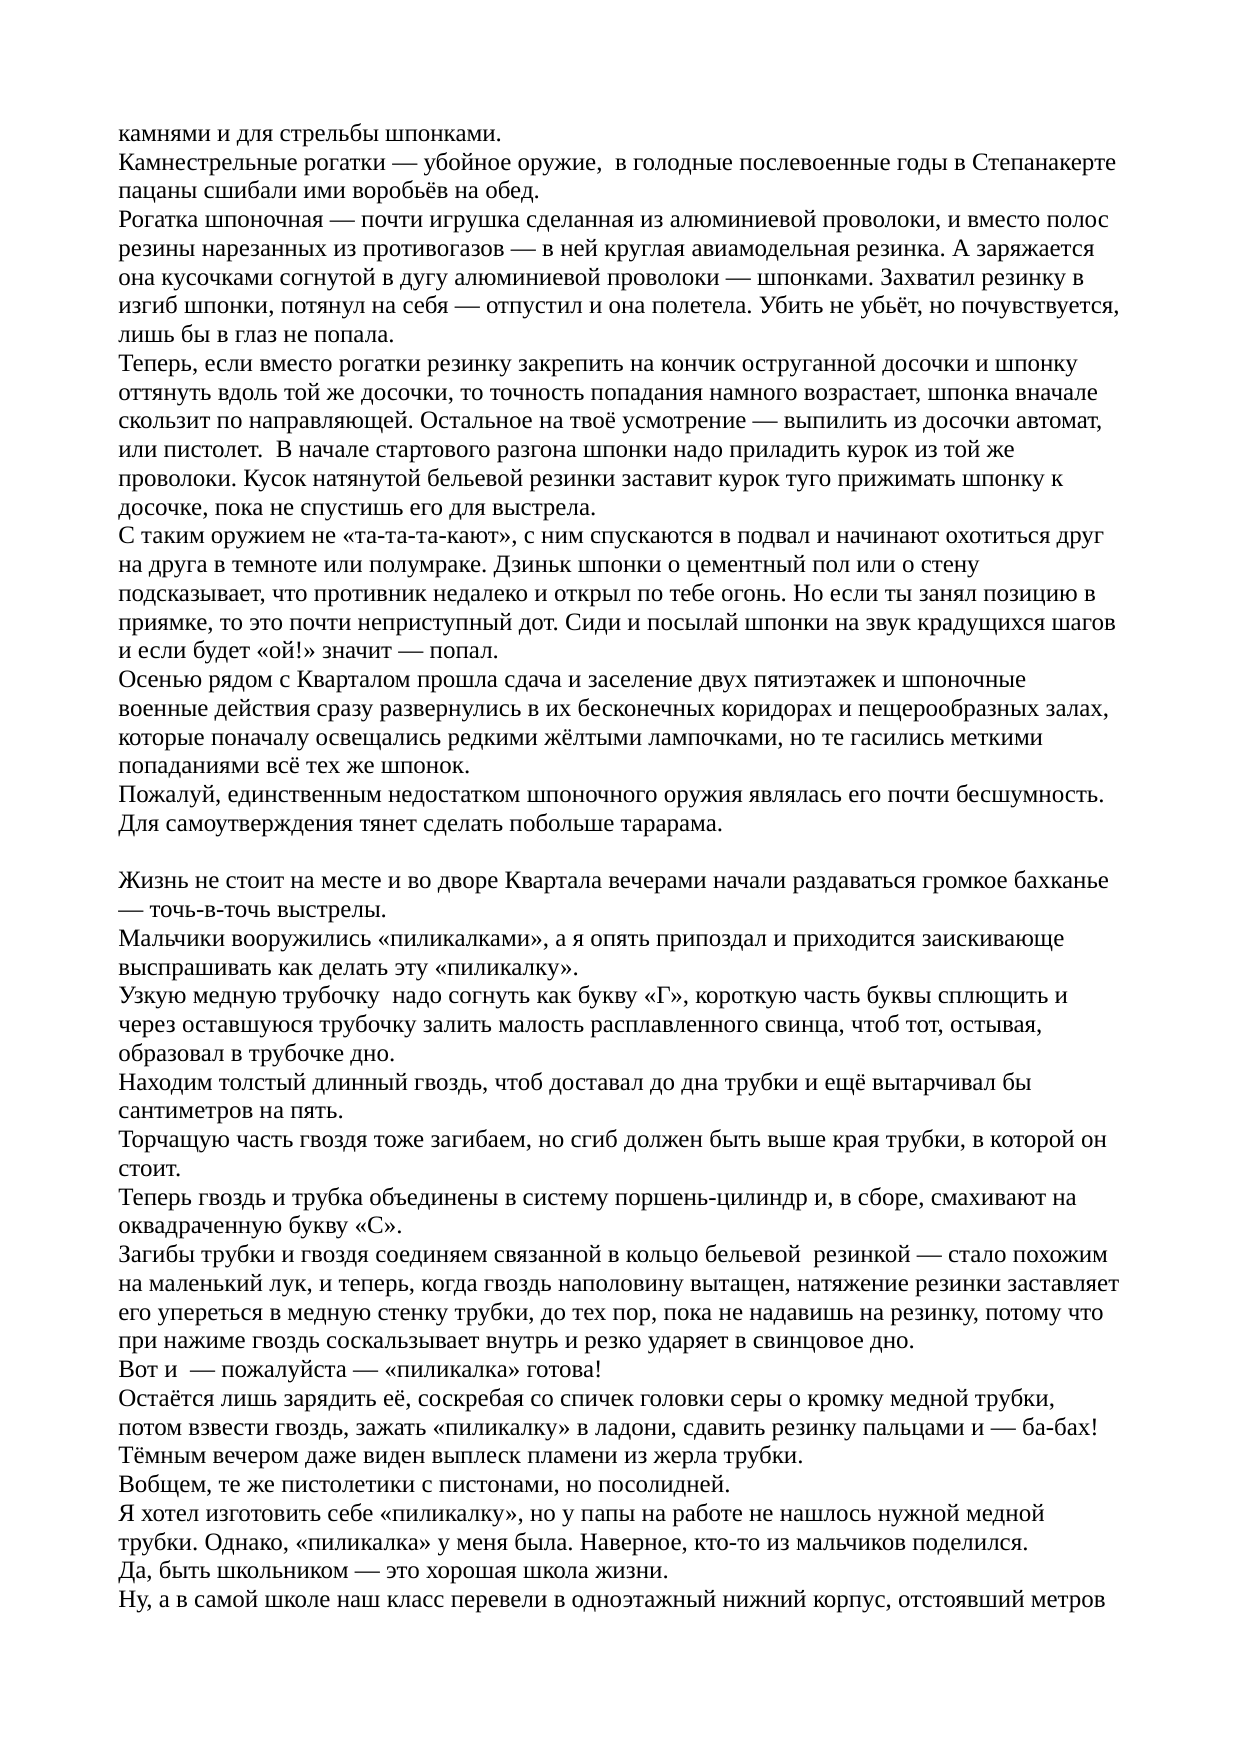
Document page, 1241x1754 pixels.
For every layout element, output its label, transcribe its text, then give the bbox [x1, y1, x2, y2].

text Теперь гвоздь и трубка объединены в систему поршень-цилиндр и, в сборе, смахивают на оквадраченную букву «С». [118, 1182, 1122, 1239]
text С таким оружием не «та-та-та-кают», с ним спускаются в подвал и начинают охотиться друг на друга в темноте или полумраке. Дзиньк шпонки о цементный пол или о стену подсказывает, что противник недалеко и открыл по тебе огонь. Но если ты занял позицию в приямке, то это почти неприступный дот. Сиди и посылай шпонки на звук крадущихся шагов и если будет «ой!» значит — попал. [118, 521, 1122, 664]
text Загибы трубки и гвоздя соединяем связанной в кольцо бельевой резинкой — стало похожим на маленький лук, и теперь, когда гвоздь наполовину вытащен, натяжение резинки заставляет его упереться в медную стенку трубки, до тех пор, пока не надавишь на резинку, потому что при нажиме гвоздь соскальзывает внутрь и резко ударяет в свинцовое дно. [118, 1239, 1122, 1354]
text Узкую медную трубочку надо согнуть как букву «Г», короткую часть буквы сплющить и через оставшуюся трубочку залить малость расплавленного свинца, чтоб тот, остывая, образовал в трубочке дно. [118, 981, 1122, 1067]
text Вот и — пожалуйста — «пиликалка» готова! [118, 1354, 1122, 1383]
text Да, быть школьником — это хорошая школа жизни. [118, 1556, 1122, 1584]
text Камнестрельные рогатки — убойное оружие, в голодные послевоенные годы в Степанакерте пацаны сшибали ими воробьёв на обед. [118, 147, 1122, 204]
text Торчащую часть гвоздя тоже загибаем, но сгиб должен быть выше края трубки, в которой он стоит. [118, 1124, 1122, 1182]
text Пожалуй, единственным недостатком шпоночного оружия являлась его почти бесшумность. Для самоутверждения тянет сделать побольше тарарама. [118, 779, 1122, 837]
text Жизнь не стоит на месте и во дворе Квартала вечерами начали раздаваться громкое бахканье — точь-в-точь выстрелы. [118, 866, 1122, 923]
text Осенью рядом с Кварталом прошла сдача и заселение двух пятиэтажек и шпоночные военные действия сразу развернулись в их бесконечных коридорах и пещерообразных залах, которые поначалу освещались редкими жёлтыми лампочками, но те гасились меткими попаданиями всё тех же шпонок. [118, 664, 1122, 779]
text Вобщем, те же пистолетики с пистонами, но посолидней. [118, 1469, 1122, 1498]
text Я хотел изготовить себе «пиликалку», но у папы на работе не нашлось нужной медной трубки. Однако, «пиликалка» у меня была. Наверное, кто-то из мальчиков поделился. [118, 1498, 1122, 1556]
text Ну, а в самой школе наш класс перевели в одноэтажный нижний корпус, отстоявший метров [118, 1584, 1122, 1613]
text Теперь, если вместо рогатки резинку закрепить на кончик оструганной досочки и шпонку оттянуть вдоль той же досочки, то точность попадания намного возрастает, шпонка вначале скользит по направляющей. Остальное на твоё усмотрение — выпилить из досочки автомат, или пистолет. В начале стартового разгона шпонки надо приладить курок из той же проволоки. Кусок натянутой бельевой резинки заставит курок туго прижимать шпонку к досочке, пока не спустишь его для выстрела. [118, 348, 1122, 521]
text Мальчики вооружились «пиликалками», а я опять припоздал и приходится заискивающе выспрашивать как делать эту «пиликалку». [118, 923, 1122, 981]
text камнями и для стрельбы шпонками. [118, 118, 1122, 147]
text Тёмным вечером даже виден выплеск пламени из жерла трубки. [118, 1441, 1122, 1469]
text Рогатка шпоночная — почти игрушка сделанная из алюминиевой проволоки, и вместо полос резины нарезанных из противогазов — в ней круглая авиамодельная резинка. А заряжается она кусочками согнутой в дугу алюминиевой проволоки — шпонками. Захватил резинку в изгиб шпонки, потянул на себя — отпустил и она полетела. Убить не убьёт, но почувствуется, лишь бы в глаз не попала. [118, 204, 1122, 348]
text Остаётся лишь зарядить её, соскребая со спичек головки серы о кромку медной трубки, потом взвести гвоздь, зажать «пиликалку» в ладони, сдавить резинку пальцами и — ба-бах! [118, 1383, 1122, 1441]
text Находим толстый длинный гвоздь, чтоб доставал до дна трубки и ещё вытарчивал бы сантиметров на пять. [118, 1067, 1122, 1124]
